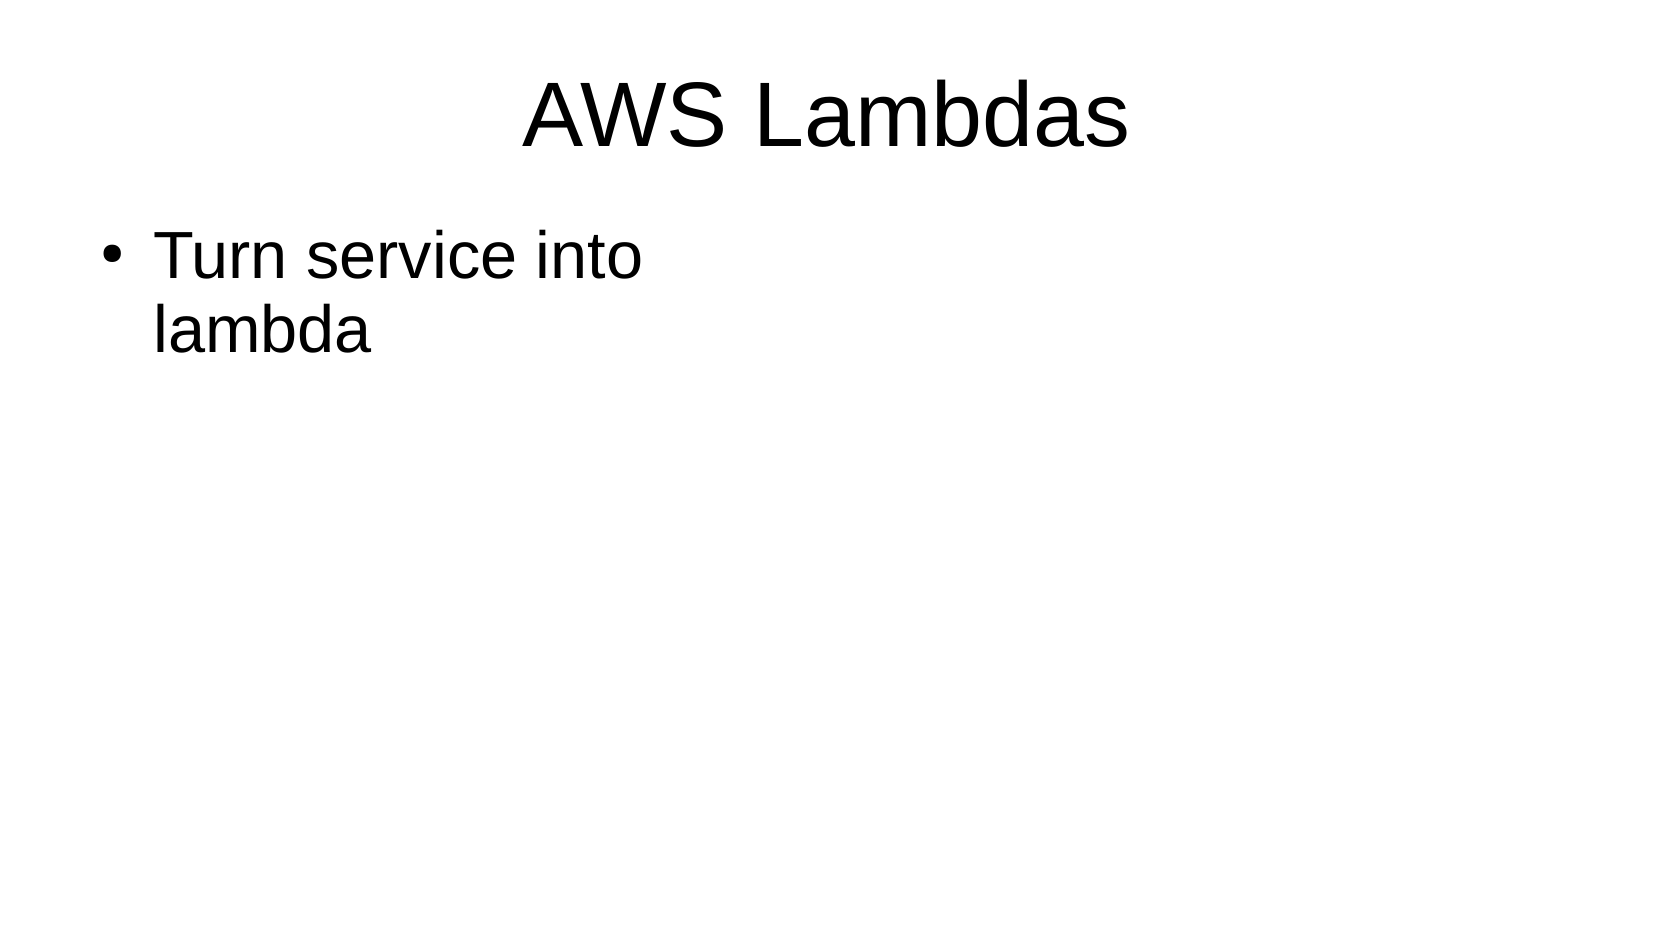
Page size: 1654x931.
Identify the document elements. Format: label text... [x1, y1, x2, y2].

list Turn service into lambda [82, 217, 809, 758]
title AWS Lambdas [82, 37, 1571, 193]
